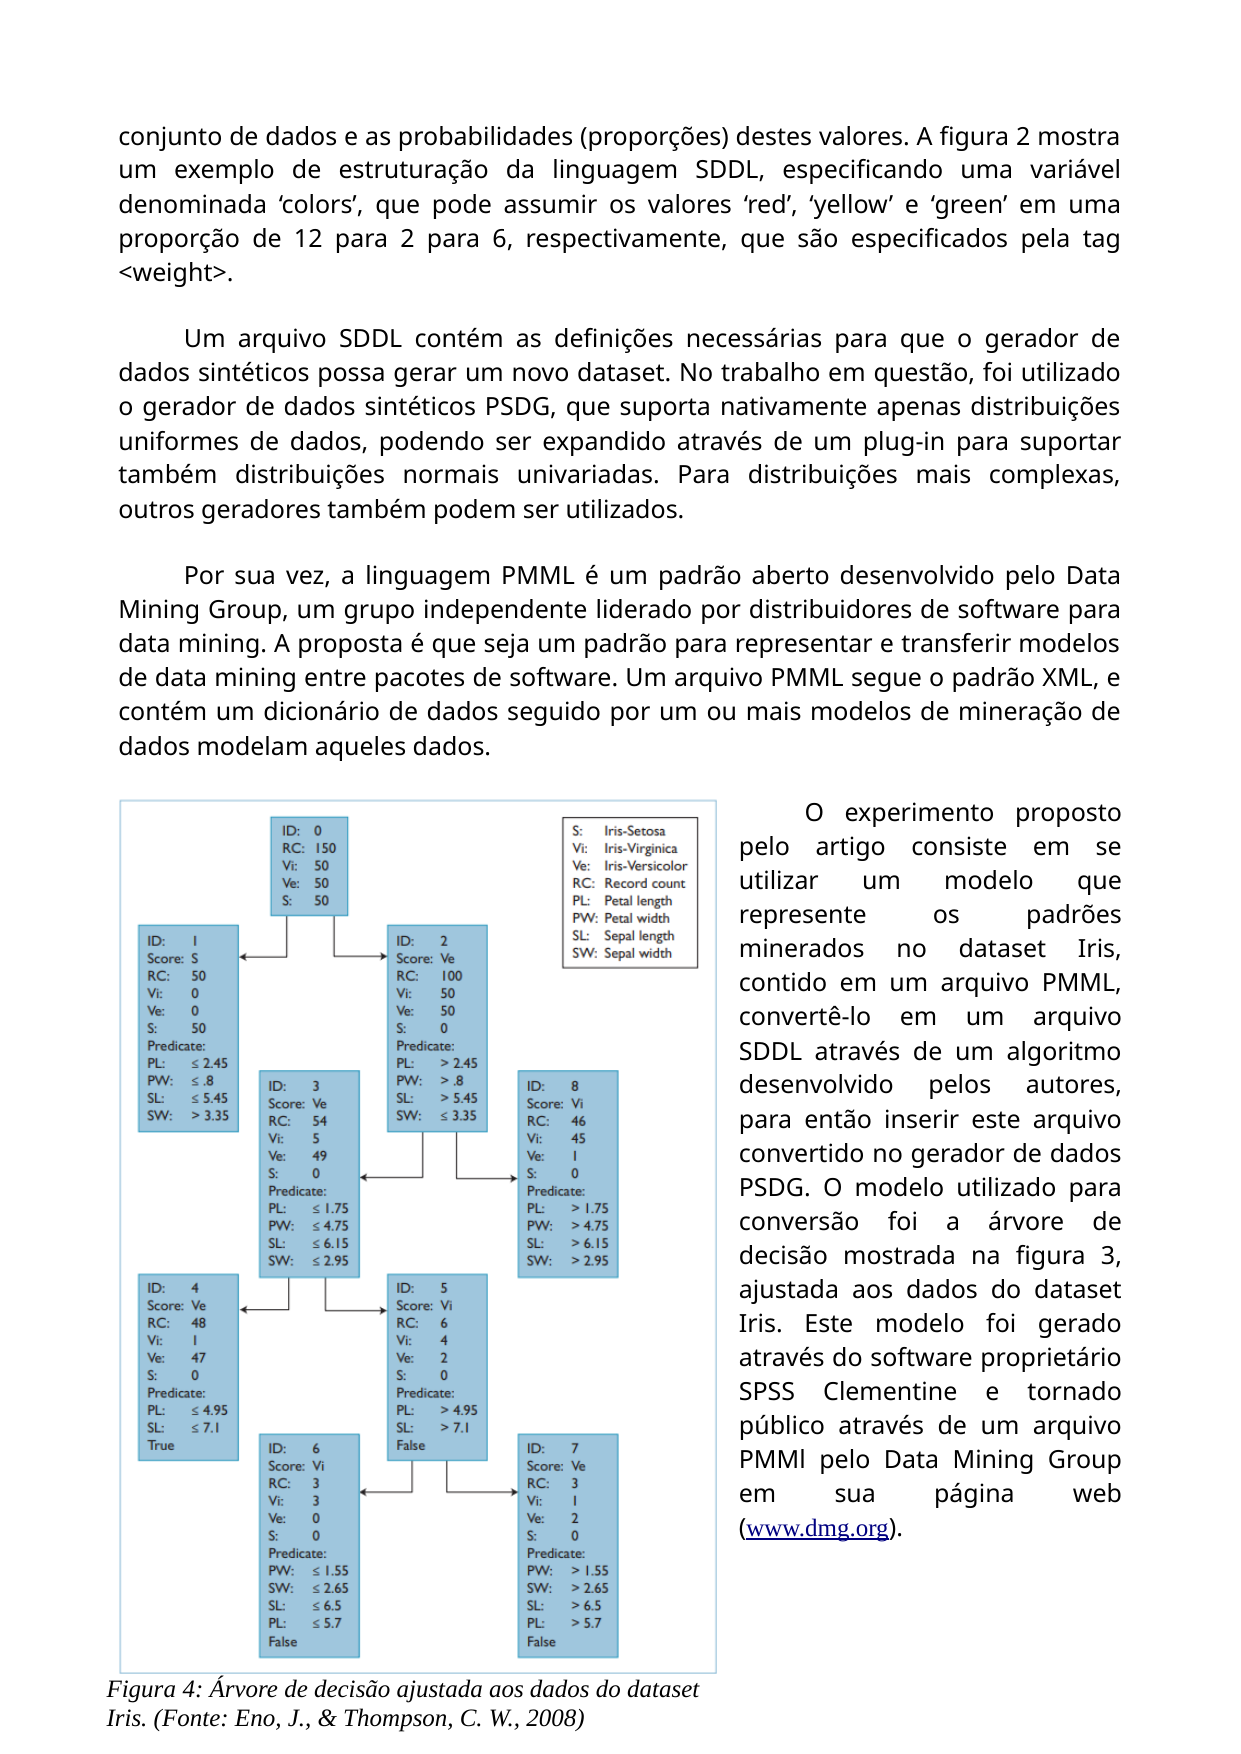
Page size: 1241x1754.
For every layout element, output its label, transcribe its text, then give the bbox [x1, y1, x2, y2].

text Figura 4: Árvore de decisão ajustada aos dados do dataset Iris. (Fonte: Eno, J., & Thompson, C. W., 2008) [106, 1674, 739, 1732]
text conjunto de dados e as probabilidades (proporções) destes valores. A figura 2 mostra um exemplo de estruturação da linguagem SDDL, especificando uma variável denominada ‘colors’, que pode assumir os valores ‘red’, ‘yellow’ e ‘green’ em uma proporção de 12 para 2 para 6, respectivamente, que são especificados pela tag <weight>. [118, 118, 1122, 288]
text O experimento proposto pelo artigo consiste em se utilizar um modelo que represente os padrões minerados no dataset Iris, contido em um arquivo PMML, convertê-lo em um arquivo SDDL através de um algoritmo desenvolvido pelos autores, para então inserir este arquivo convertido no gerador de dados PSDG. O modelo utilizado para conversão foi a árvore de decisão mostrada na figura 3, ajustada aos dados do dataset Iris. Este modelo foi gerado através do software proprietário SPSS Clementine e tornado público através de um arquivo PMMl pelo Data Mining Group em sua página web (www.dmg.org). [739, 795, 1122, 1544]
picture [106, 794, 730, 1674]
text Um arquivo SDDL contém as definições necessárias para que o gerador de dados sintéticos possa gerar um novo dataset. No trabalho em questão, foi utilizado o gerador de dados sintéticos PSDG, que suporta nativamente apenas distribuições uniformes de dados, podendo ser expandido através de um plug-in para suportar também distribuições normais univariadas. Para distribuições mais complexas, outros geradores também podem ser utilizados. [118, 321, 1122, 525]
text Por sua vez, a linguagem PMML é um padrão aberto desenvolvido pelo Data Mining Group, um grupo independente liderado por distribuidores de software para data mining. A proposta é que seja um padrão para representar e transferir modelos de data mining entre pacotes de software. Um arquivo PMML segue o padrão XML, e contém um dicionário de dados seguido por um ou mais modelos de mineração de dados modelam aqueles dados. [118, 558, 1122, 762]
